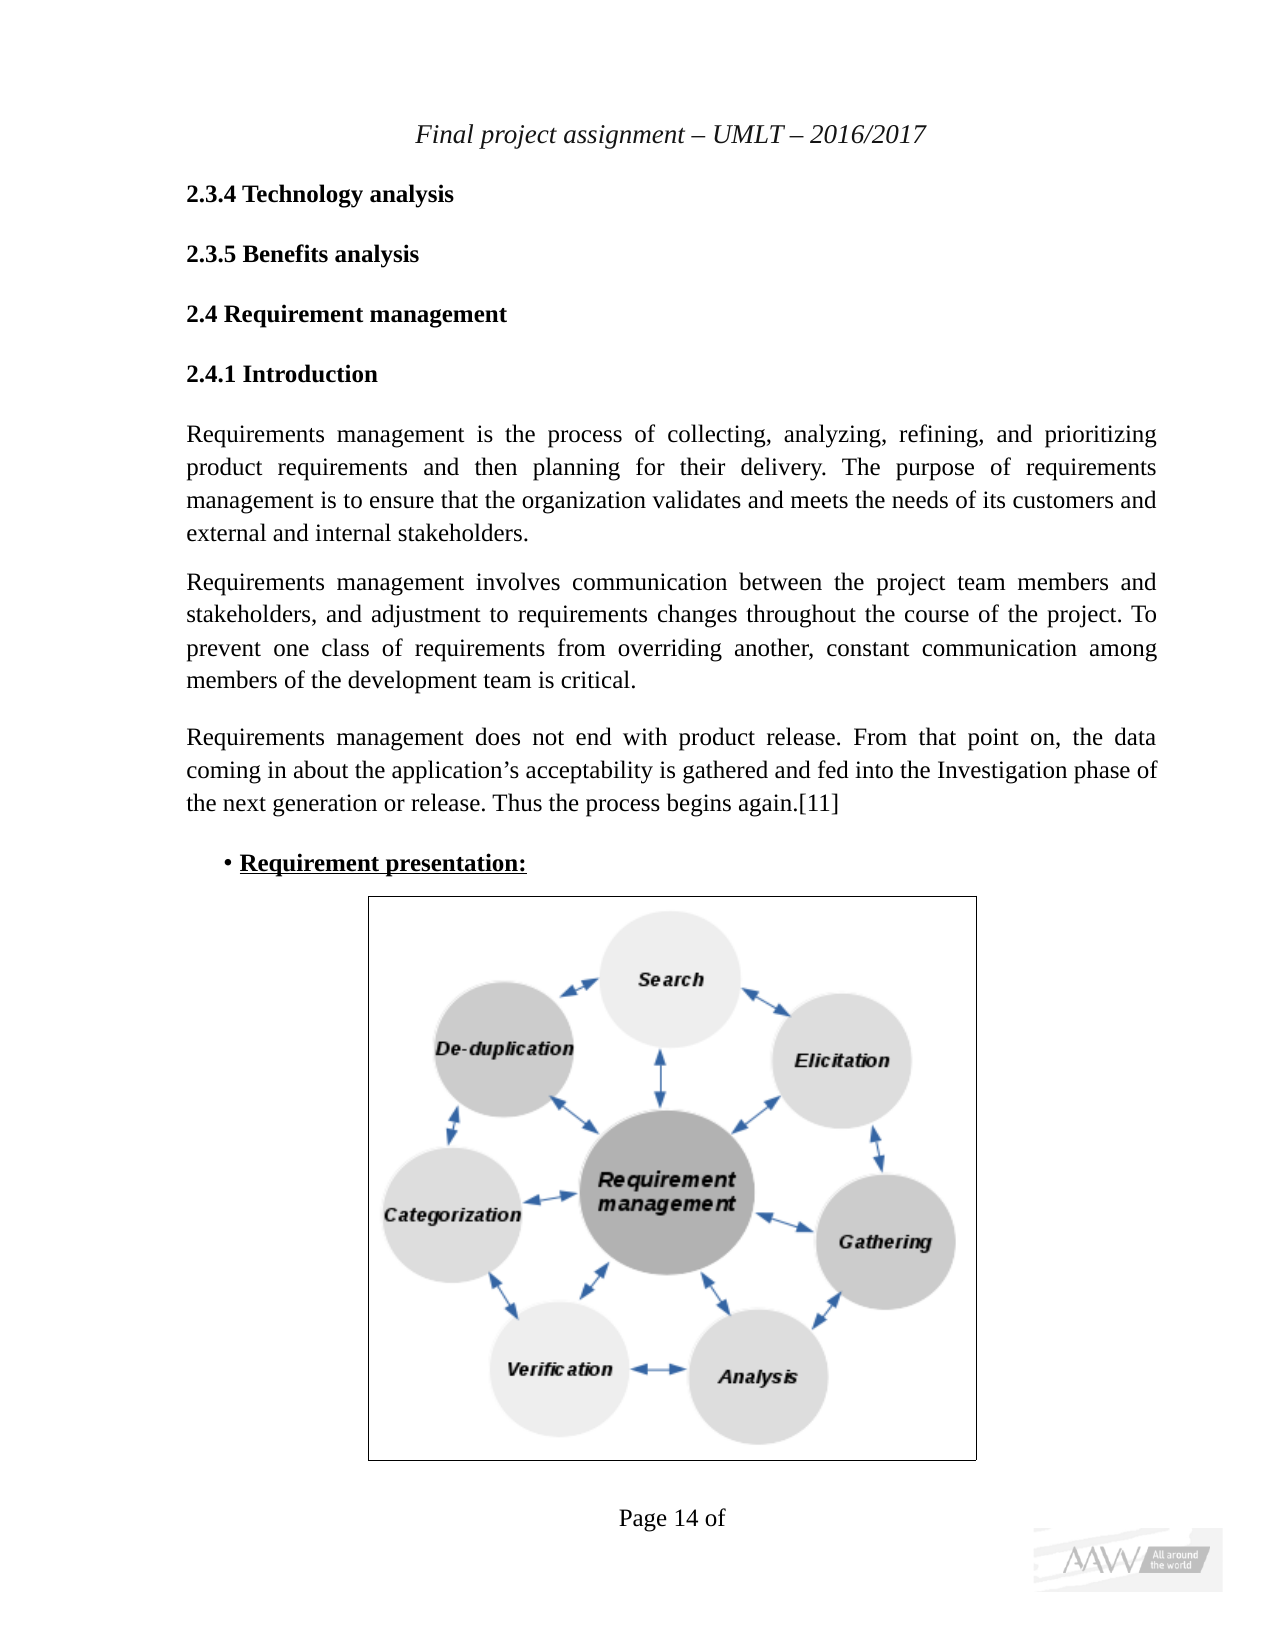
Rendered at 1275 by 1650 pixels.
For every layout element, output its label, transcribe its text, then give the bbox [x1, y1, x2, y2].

subtitle 2.3.5 Benefits analysis [186, 239, 1158, 268]
subtitle 2.4.1 Introduction [186, 359, 1158, 388]
text Requirements management involves communication between the project team members and stakeholders, and adjustment to requirements changes throughout the course of the project. To prevent one class of requirements from overriding another, constant communication among members of the development team is critical. [186, 567, 1158, 694]
subtitle 2.3.4 Technology analysis [186, 179, 1158, 207]
list Requirement presentation: [223, 848, 1158, 876]
text Requirements management is the process of collecting, analyzing, refining, and prioritizing product requirements and then planning for their delivery. The purpose of requirements management is to ensure that the organization validates and meets the needs of its customers and external and internal stakeholders. [186, 419, 1158, 547]
text Requirements management does not end with product release. From that point on, the data coming in about the application’s acceptability is gathered and fed into the Investigation phase of the next generation or release. Thus the process begins again.[11] [186, 722, 1158, 817]
picture [1033, 1528, 1223, 1592]
picture [371, 898, 973, 1457]
subtitle 2.4 Requirement management [186, 299, 1158, 328]
